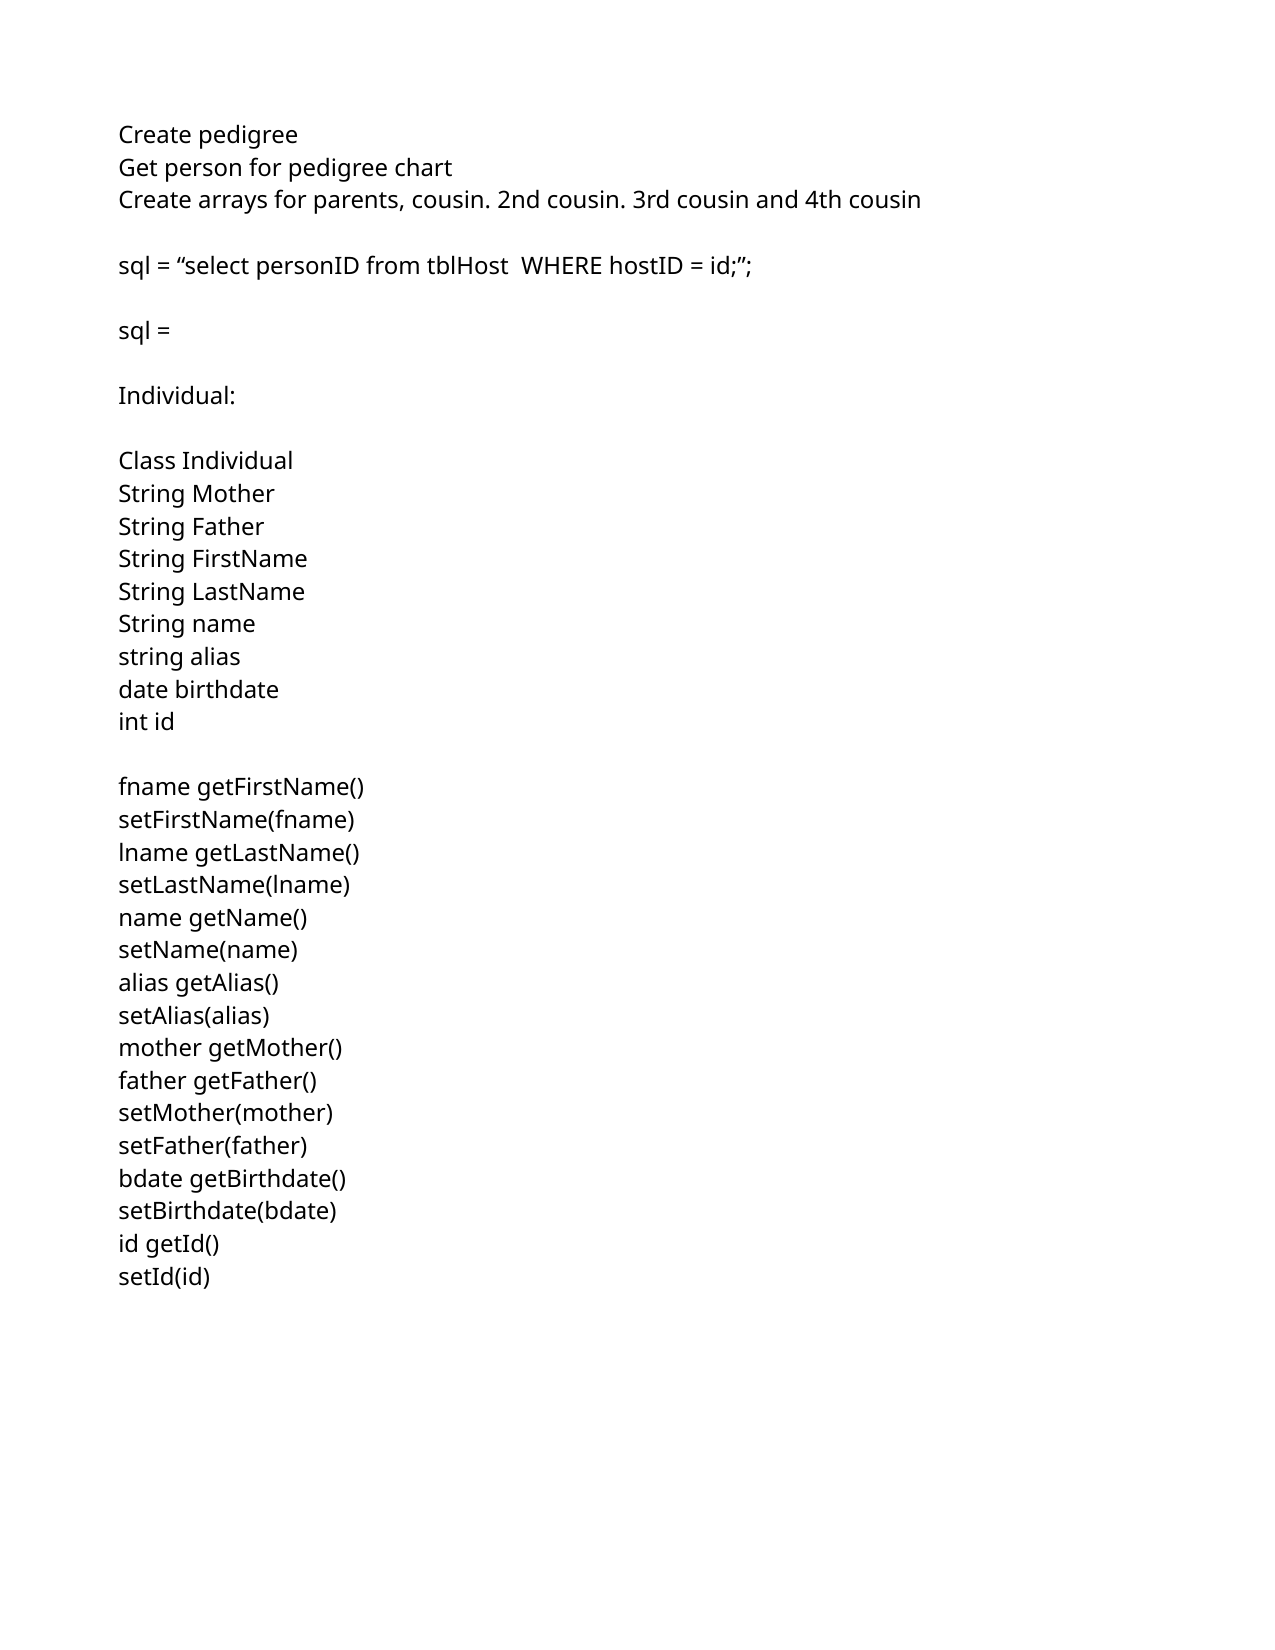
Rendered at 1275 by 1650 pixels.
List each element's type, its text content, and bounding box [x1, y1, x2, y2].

text fname getFirstName() [118, 770, 1157, 803]
text sql = [118, 314, 1157, 346]
text Create arrays for parents, cousin. 2nd cousin. 3rd cousin and 4th cousin [118, 183, 1157, 216]
text setAlias(alias) [118, 998, 1157, 1031]
text String FirstName [118, 542, 1157, 574]
text mother getMother() [118, 1031, 1157, 1064]
text lname getLastName() [118, 835, 1157, 868]
text setName(name) [118, 933, 1157, 966]
text Create pedigree [118, 118, 1157, 151]
text setId(id) [118, 1259, 1157, 1292]
text date birthdate [118, 672, 1157, 705]
text setBirthdate(bdate) [118, 1194, 1157, 1227]
text String LastName [118, 574, 1157, 607]
text String Father [118, 509, 1157, 542]
text sql = “select personID from tblHost WHERE hostID = id;”; [118, 248, 1157, 281]
text Individual: [118, 379, 1157, 412]
text bdate getBirthdate() [118, 1161, 1157, 1194]
text name getName() [118, 901, 1157, 933]
text Get person for pedigree chart [118, 151, 1157, 183]
text father getFather() [118, 1064, 1157, 1096]
text Class Individual [118, 444, 1157, 477]
text id getId() [118, 1227, 1157, 1259]
text setLastName(lname) [118, 868, 1157, 901]
text int id [118, 705, 1157, 738]
text string alias [118, 640, 1157, 672]
text String name [118, 607, 1157, 640]
text setFirstName(fname) [118, 803, 1157, 835]
text setFather(father) [118, 1129, 1157, 1161]
text String Mother [118, 477, 1157, 509]
text setMother(mother) [118, 1096, 1157, 1129]
text alias getAlias() [118, 966, 1157, 998]
